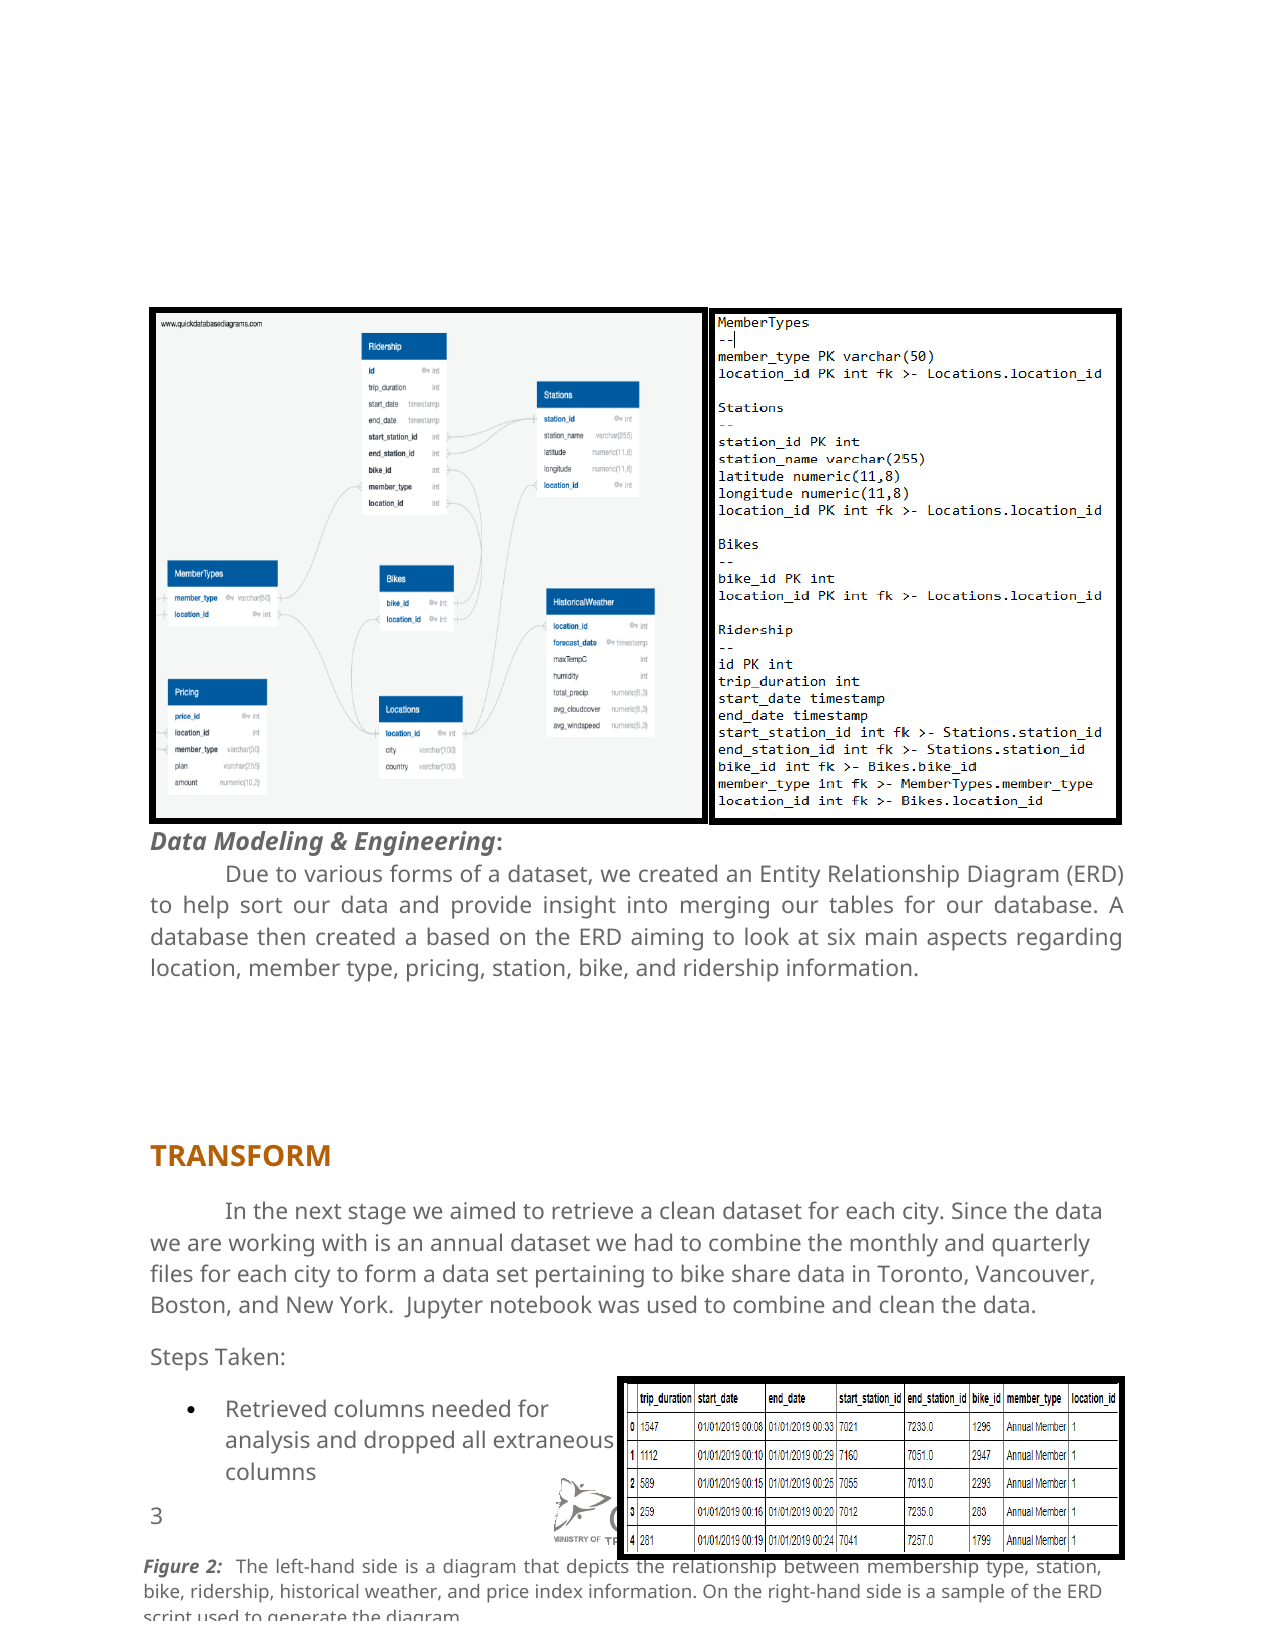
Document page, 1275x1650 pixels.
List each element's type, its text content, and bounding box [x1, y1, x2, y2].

list Retrieved columns needed for analysis and dropped all extraneous columns [187, 1393, 617, 1487]
text Due to various forms of a dataset, we created an Entity Relationship Diagram (ERD) to help sort our data and provide insight into merging our tables for our database. A database then created a based on the ERD aiming to look at six main aspects regarding location, member type, pricing, station, bike, and ridership information. [150, 858, 1125, 983]
text Steps Taken: [150, 1341, 1125, 1372]
text Figure 2: The left-hand side is a diagram that depicts the relationship between membership type, station, bike, ridership, historical weather, and price index information. On the right-hand side is a sample of the ERD script used to generate the diagram. [143, 1553, 1104, 1621]
text Data Modeling & Engineering: [150, 320, 1125, 858]
text In the next stage we aimed to retrieve a clean dataset for each city. Since the data we are working with is an annual dataset we had to combine the monthly and quarterly files for each city to form a data set pertaining to bike share data in Toronto, Vancouver, Boston, and New York. Jupyter notebook was used to combine and clean the data. [150, 1195, 1125, 1320]
subtitle TRANSFORM [150, 1135, 1125, 1174]
